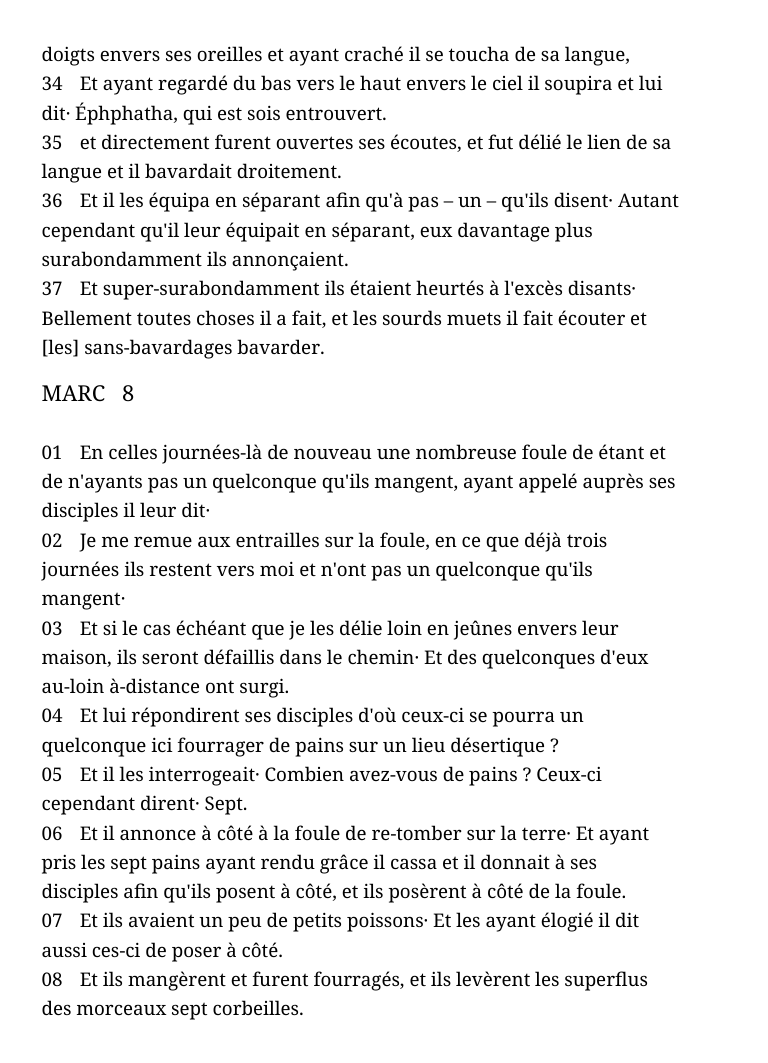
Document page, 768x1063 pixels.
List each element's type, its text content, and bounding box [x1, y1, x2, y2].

text doigts envers ses oreilles et ayant craché il se toucha de sa langue, 34 Et ayant regardé du bas vers le haut envers le ciel il soupira et lui dit· Éphphatha, qui est sois entrouvert. 35 et directement furent ouvertes ses écoutes, et fut délié le lien de sa langue et il bavardait droitement. 36 Et il les équipa en séparant afin qu'à pas – un – qu'ils disent· Autant cependant qu'il leur équipait en séparant, eux davantage plus surabondamment ils annonçaient. 37 Et super-surabondamment ils étaient heurtés à l'excès disants· Bellement toutes choses il a fait, et les sourds muets il fait écouter et [les] sans-bavardages bavarder. [41, 41, 679, 359]
text 01 En celles journées-là de nouveau une nombreuse foule de étant et de n'ayants pas un quelconque qu'ils mangent, ayant appelé auprès ses disciples il leur dit· 02 Je me remue aux entrailles sur la foule, en ce que déjà trois journées ils restent vers moi et n'ont pas un quelconque qu'ils mangent· 03 Et si le cas échéant que je les délie loin en jeûnes envers leur maison, ils seront défaillis dans le chemin· Et des quelconques d'eux au-loin à-distance ont surgi. 04 Et lui répondirent ses disciples d'où ceux-ci se pourra un quelconque ici fourrager de pains sur un lieu désertique ? 05 Et il les interrogeait· Combien avez-vous de pains ? Ceux-ci cependant dirent· Sept. 06 Et il annonce à côté à la foule de re-tomber sur la terre· Et ayant pris les sept pains ayant rendu grâce il cassa et il donnait à ses disciples afin qu'ils posent à côté, et ils posèrent à côté de la foule. 07 Et ils avaient un peu de petits poissons· Et les ayant élogié il dit aussi ces-ci de poser à côté. 08 Et ils mangèrent et furent fourragés, et ils levèrent les superflus des morceaux sept corbeilles. [41, 412, 679, 1021]
text MARC 8 [41, 378, 679, 408]
